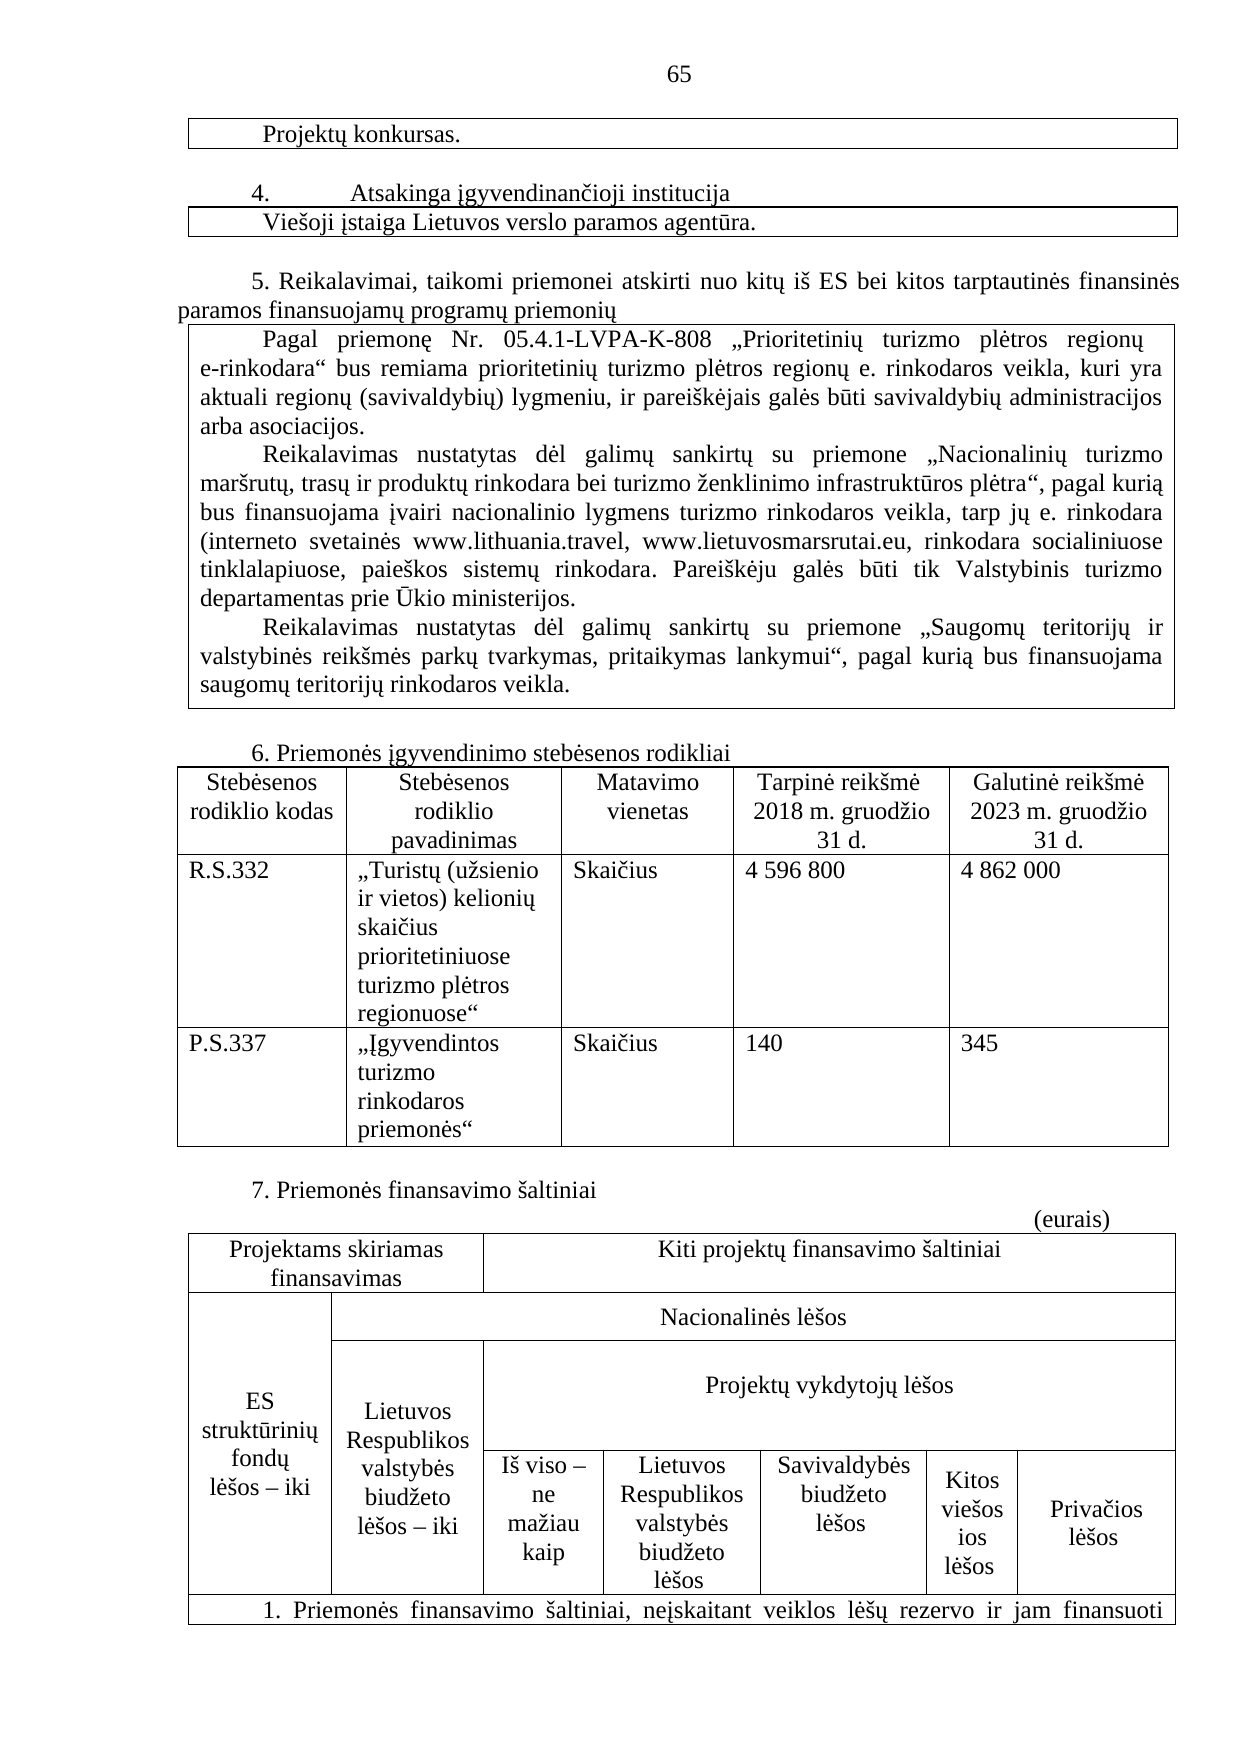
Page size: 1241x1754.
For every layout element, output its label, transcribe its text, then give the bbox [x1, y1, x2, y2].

table_cell 140 [734, 1028, 949, 1146]
table_cell Skaičius [562, 1028, 733, 1146]
table_cell Lietuvos Respublikos valstybės biudžeto lėšos – iki [332, 1341, 483, 1594]
table_cell 345 [950, 1028, 1168, 1146]
text (eurais) [177, 1204, 1181, 1233]
table_cell Nacionalinės lėšos [332, 1293, 1175, 1340]
table_header Pagal priemonę Nr. 05.4.1-LVPA-K-808 „Prioritetinių turizmo plėtros regionų e-rinkodara“ bus remiama prioritetinių turizmo plėtros regionų e. rinkodaros veikla, kuri yra aktuali regionų (savivaldybių) lygmeniu, ir pareiškėjais galės būti savivaldybių administracijos arba asociacijos. Reikalavimas nustatytas dėl galimų sankirtų su priemone „Nacionalinių turizmo maršrutų, trasų ir produktų rinkodara bei turizmo ženklinimo infrastruktūros plėtra“, pagal kurią bus finansuojama įvairi nacionalinio lygmens turizmo rinkodaros veikla, tarp jų e. rinkodara (interneto svetainės www.lithuania.travel, www.lietuvosmarsrutai.eu, rinkodara socialiniuose tinklalapiuose, paieškos sistemų rinkodara. Pareiškėju galės būti tik Valstybinis turizmo departamentas prie Ūkio ministerijos. Reikalavimas nustatytas dėl galimų sankirtų su priemone „Saugomų teritorijų ir valstybinės reikšmės parkų tvarkymas, pritaikymas lankymui“, pagal kurią bus finansuojama saugomų teritorijų rinkodaros veikla. [189, 325, 1174, 708]
table_cell Kitos viešosios lėšos [927, 1451, 1017, 1594]
table_header Stebėsenos rodiklio kodas [178, 768, 346, 854]
table_cell „Turistų (užsienio ir vietos) kelionių skaičius prioritetiniuose turizmo plėtros regionuose“ [347, 855, 561, 1027]
text 5. Reikalavimai, taikomi priemonei atskirti nuo kitų iš ES bei kitos tarptautinės finansinės paramos finansuojamų programų priemonių [177, 266, 1181, 323]
table_cell ES struktūrinių fondų lėšos – iki [189, 1293, 331, 1594]
table_cell 1. Priemonės finansavimo šaltiniai, neįskaitant veiklos lėšų rezervo ir jam finansuoti [189, 1595, 1175, 1624]
table_cell 4 862 000 [950, 855, 1168, 1027]
table_cell Privačios lėšos [1018, 1451, 1175, 1594]
text 4. Atsakinga įgyvendinančioji institucija [215, 178, 1181, 206]
table_cell Skaičius [562, 855, 733, 1027]
table_header Matavimo vienetas [562, 768, 733, 854]
table_header Projektams skiriamas finansavimas [189, 1234, 483, 1292]
table_cell Lietuvos Respublikos valstybės biudžeto lėšos [604, 1451, 760, 1594]
table_cell Projektų vykdytojų lėšos [484, 1341, 1175, 1449]
table_cell „Įgyvendintos turizmo rinkodaros priemonės“ [347, 1028, 561, 1146]
table_cell Iš viso – ne mažiau kaip [484, 1451, 603, 1594]
text 7. Priemonės finansavimo šaltiniai [251, 1176, 1181, 1204]
table_cell P.S.337 [178, 1028, 346, 1146]
table_cell 4 596 800 [734, 855, 949, 1027]
table_cell R.S.332 [178, 855, 346, 1027]
text 6. Priemonės įgyvendinimo stebėsenos rodikliai [177, 738, 1181, 766]
table_header Stebėsenos rodiklio pavadinimas [347, 768, 561, 854]
table_header Projektų konkursas. [189, 119, 1177, 148]
table_header Kiti projektų finansavimo šaltiniai [484, 1234, 1175, 1292]
table_header Viešoji įstaiga Lietuvos verslo paramos agentūra. [189, 208, 1177, 236]
table_header Tarpinė reikšmė 2018 m. gruodžio 31 d. [734, 768, 949, 854]
table_header Galutinė reikšmė 2023 m. gruodžio 31 d. [950, 768, 1168, 854]
table_cell Savivaldybės biudžeto lėšos [761, 1451, 926, 1594]
